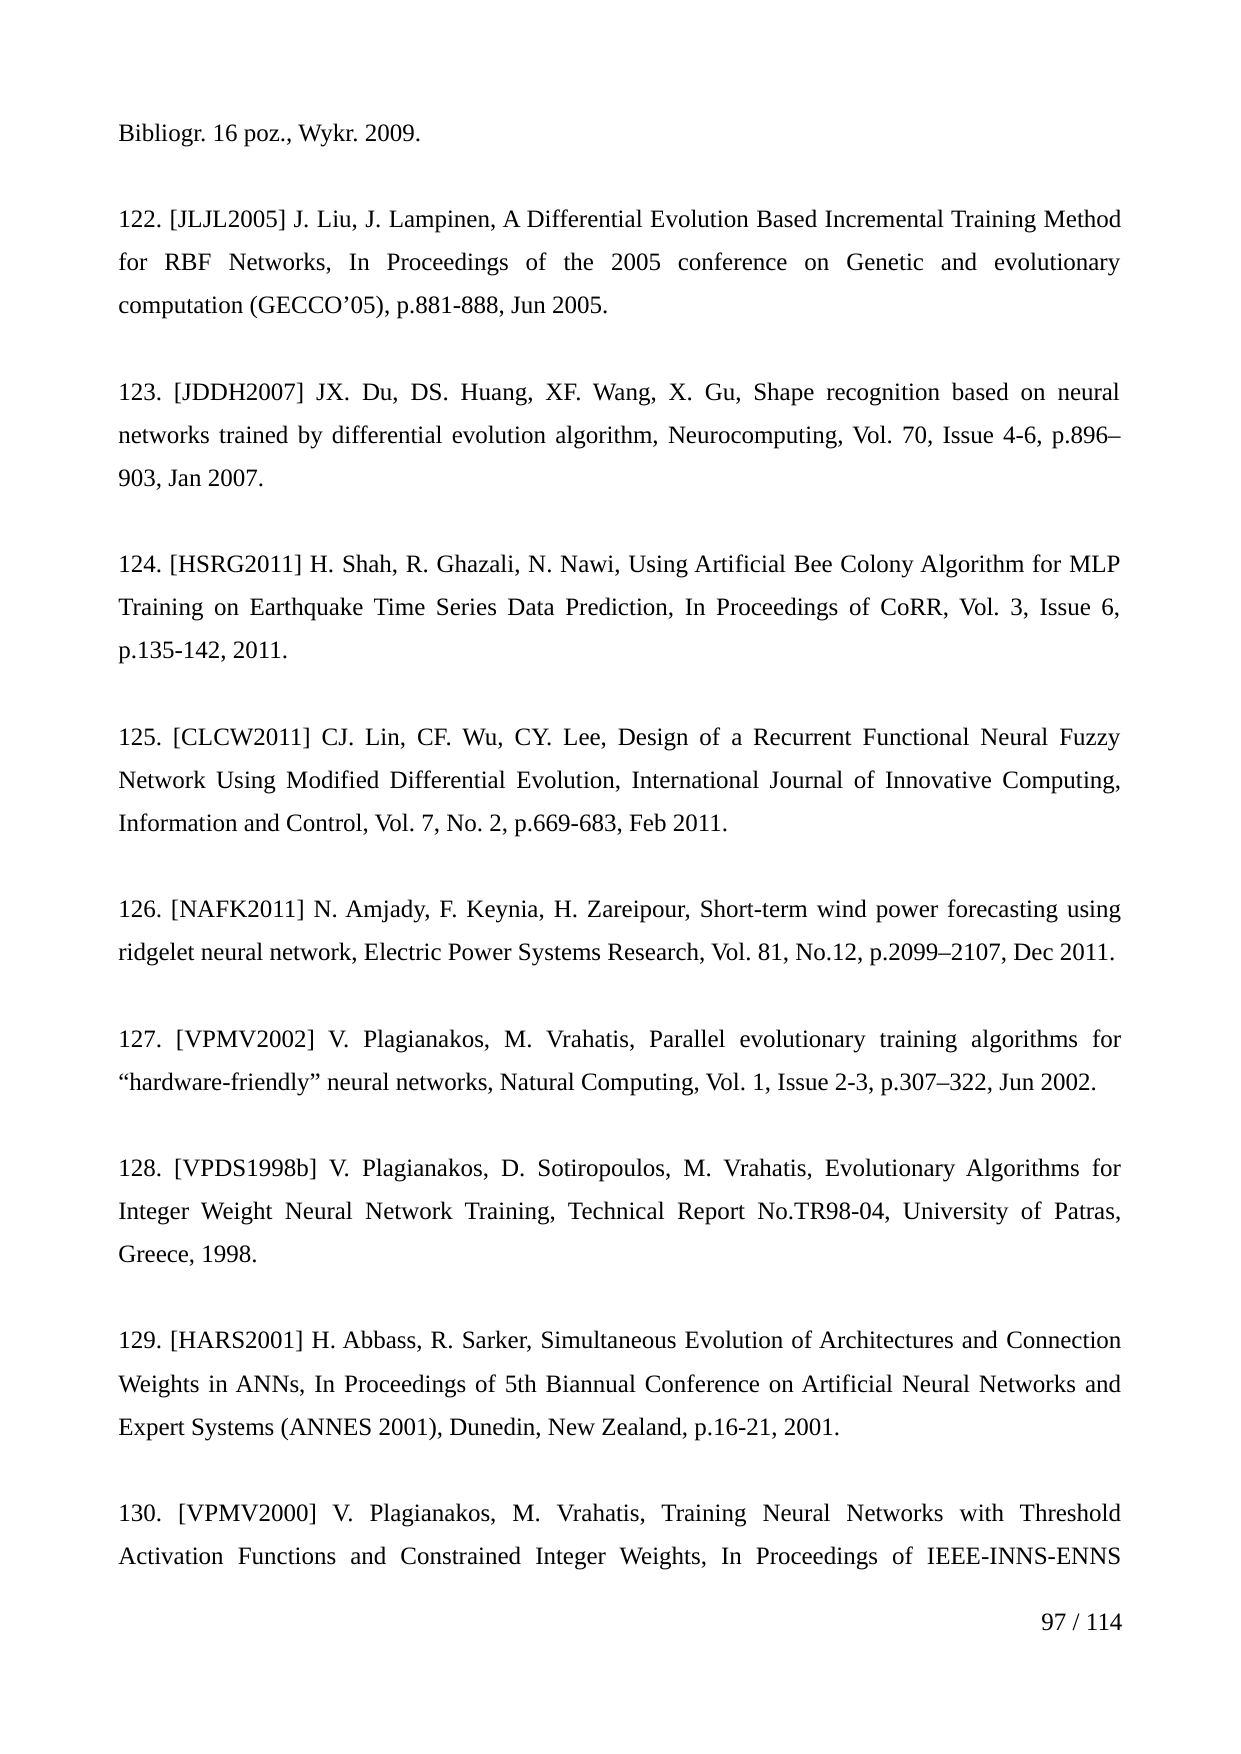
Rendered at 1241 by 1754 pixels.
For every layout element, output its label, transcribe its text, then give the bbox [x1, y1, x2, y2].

text 125. [CLCW2011] CJ. Lin, CF. Wu, CY. Lee, Design of a Recurrent Functional Neural Fuzzy Network Using Modified Differential Evolution, International Journal of Innovative Computing, Information and Control, Vol. 7, No. 2, p.669-683, Feb 2011. [118, 722, 1122, 837]
text 126. [NAFK2011] N. Amjady, F. Keynia, H. Zareipour, Short-term wind power forecasting using ridgelet neural network, Electric Power Systems Research, Vol. 81, No.12, p.2099–2107, Dec 2011. [118, 894, 1122, 966]
text 122. [JLJL2005] J. Liu, J. Lampinen, A Differential Evolution Based Incremental Training Method for RBF Networks, In Proceedings of the 2005 conference on Genetic and evolutionary computation (GECCO’05), p.881-888, Jun 2005. [118, 204, 1122, 319]
text 129. [HARS2001] H. Abbass, R. Sarker, Simultaneous Evolution of Architectures and Connection Weights in ANNs, In Proceedings of 5th Biannual Conference on Artificial Neural Networks and Expert Systems (ANNES 2001), Dunedin, New Zealand, p.16-21, 2001. [118, 1326, 1122, 1441]
text 123. [JDDH2007] JX. Du, DS. Huang, XF. Wang, X. Gu, Shape recognition based on neural networks trained by differential evolution algorithm, Neurocomputing, Vol. 70, Issue 4-6, p.896–903, Jan 2007. [118, 377, 1122, 492]
text 127. [VPMV2002] V. Plagianakos, M. Vrahatis, Parallel evolutionary training algorithms for “hardware-friendly” neural networks, Natural Computing, Vol. 1, Issue 2-3, p.307–322, Jun 2002. [118, 1024, 1122, 1096]
text 130. [VPMV2000] V. Plagianakos, M. Vrahatis, Training Neural Networks with Threshold Activation Functions and Constrained Integer Weights, In Proceedings of IEEE-INNS-ENNS [118, 1498, 1122, 1570]
text 128. [VPDS1998b] V. Plagianakos, D. Sotiropoulos, M. Vrahatis, Evolutionary Algorithms for Integer Weight Neural Network Training, Technical Report No.TR98-04, University of Patras, Greece, 1998. [118, 1153, 1122, 1268]
text 124. [HSRG2011] H. Shah, R. Ghazali, N. Nawi, Using Artificial Bee Colony Algorithm for MLP Training on Earthquake Time Series Data Prediction, In Proceedings of CoRR, Vol. 3, Issue 6, p.135-142, 2011. [118, 549, 1122, 664]
text Bibliogr. 16 poz., Wykr. 2009. [118, 118, 1122, 147]
